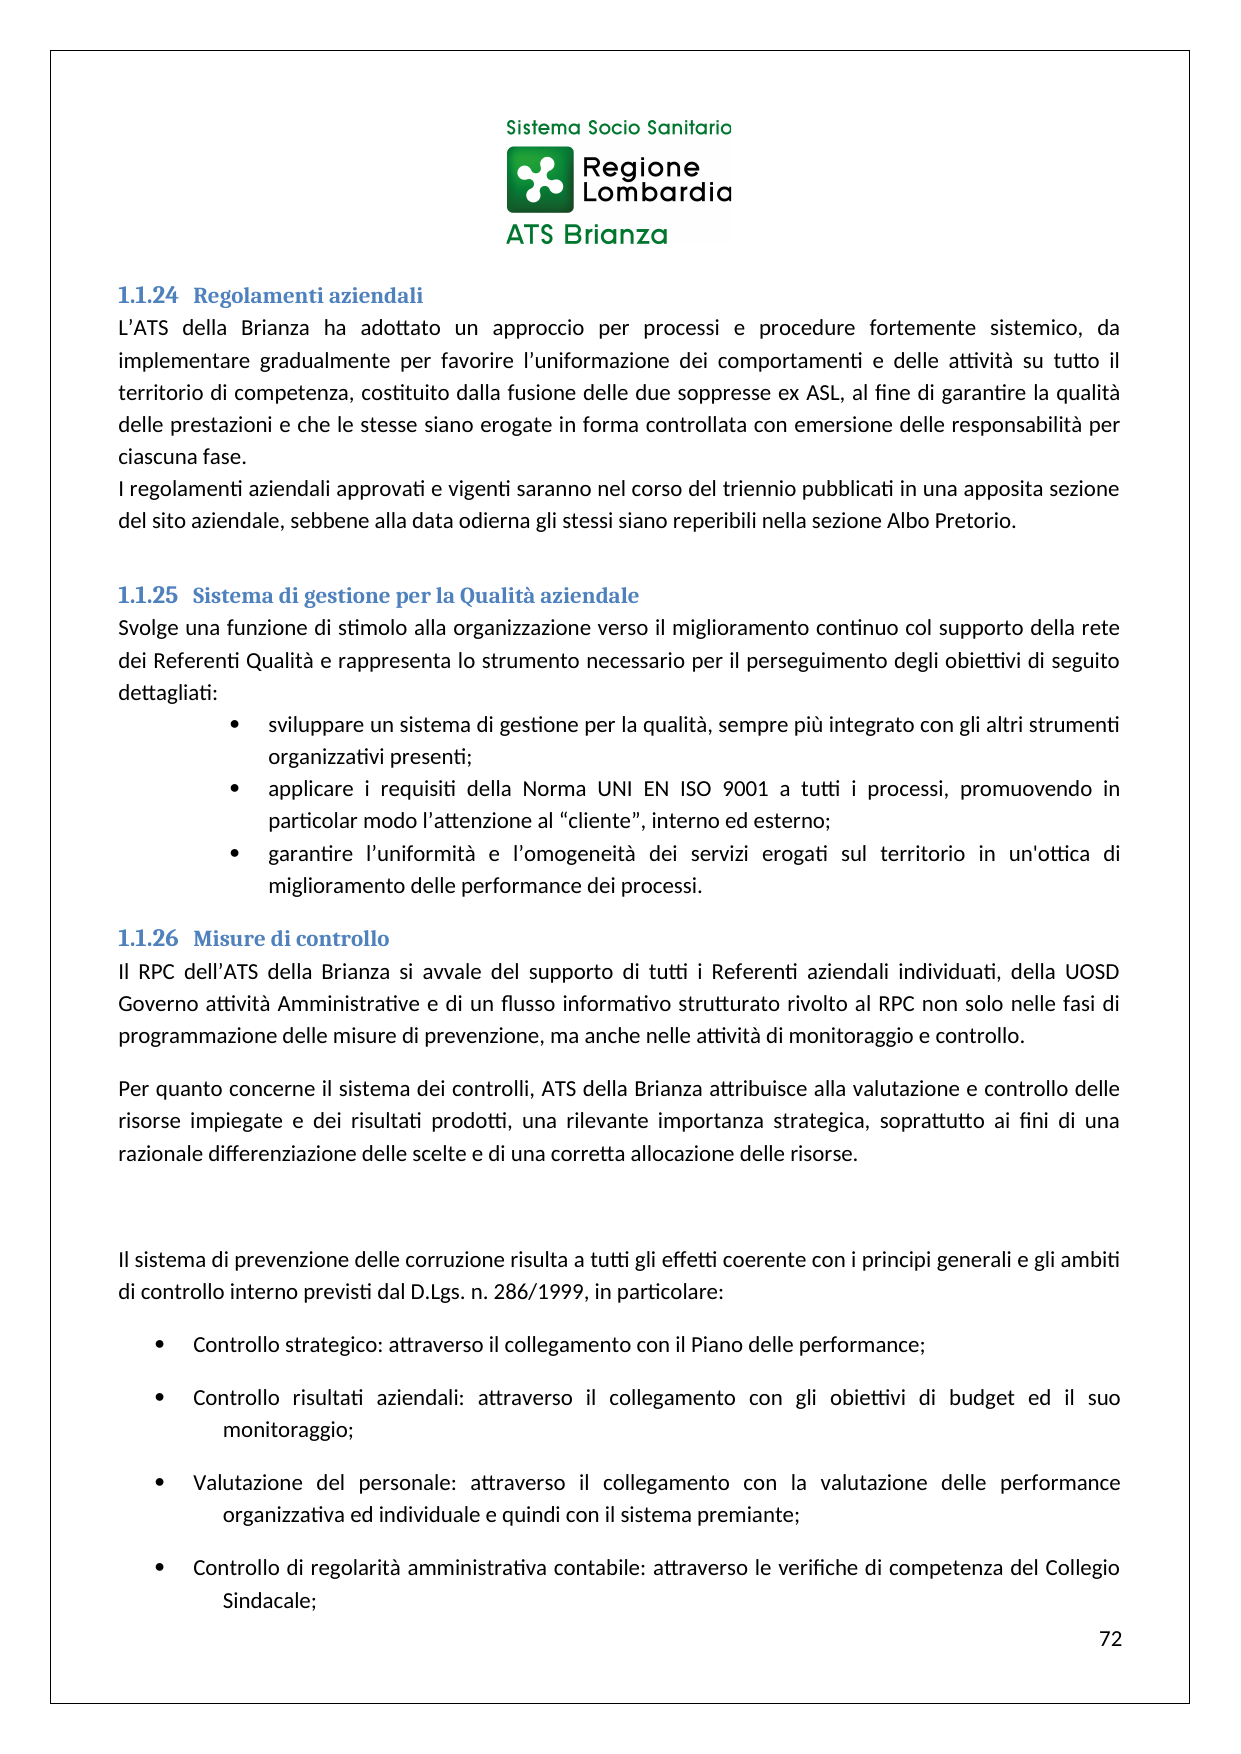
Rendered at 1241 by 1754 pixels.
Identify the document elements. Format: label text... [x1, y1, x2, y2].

text I regolamenti aziendali approvati e vigenti saranno nel corso del triennio pubblicati in una apposita sezione del sito aziendale, sebbene alla data odierna gli stessi siano reperibili nella sezione Albo Pretorio. [118, 474, 1122, 535]
list garantire l’uniformità e l’omogeneità dei servizi erogati sul territorio in un'ottica di miglioramento delle performance dei processi. [231, 839, 1122, 899]
subtitle Sistema di gestione per la Qualità aziendale [118, 581, 1122, 609]
text Il RPC dell’ATS della Brianza si avvale del supporto di tutti i Referenti aziendali individuati, della UOSD Governo attività Amministrative e di un flusso informativo strutturato rivolto al RPC non solo nelle fasi di programmazione delle misure di prevenzione, ma anche nelle attività di monitoraggio e controllo. [118, 957, 1122, 1049]
list Valutazione del personale: attraverso il collegamento con la valutazione delle performance organizzativa ed individuale e quindi con il sistema premiante; [156, 1468, 1122, 1528]
subtitle Regolamenti aziendali [118, 281, 1122, 309]
subtitle Misure di controllo [118, 924, 1122, 953]
text L’ATS della Brianza ha adottato un approccio per processi e procedure fortemente sistemico, da implementare gradualmente per favorire l’uniformazione dei comportamenti e delle attività su tutto il territorio di competenza, costituito dalla fusione delle due soppresse ex ASL, al fine di garantire la qualità delle prestazioni e che le stesse siano erogate in forma controllata con emersione delle responsabilità per ciascuna fase. [118, 313, 1122, 470]
text Il sistema di prevenzione delle corruzione risulta a tutti gli effetti coerente con i principi generali e gli ambiti di controllo interno previsti dal D.Lgs. n. 286/1999, in particolare: [118, 1245, 1122, 1305]
list Controllo strategico: attraverso il collegamento con il Piano delle performance; [156, 1330, 1122, 1358]
list applicare i requisiti della Norma UNI EN ISO 9001 a tutti i processi, promuovendo in particolar modo l’attenzione al “cliente”, interno ed esterno; [231, 774, 1122, 835]
text Svolge una funzione di stimolo alla organizzazione verso il miglioramento continuo col supporto della rete dei Referenti Qualità e rappresenta lo strumento necessario per il perseguimento degli obiettivi di seguito dettagliati: [118, 613, 1122, 706]
list Controllo di regolarità amministrativa contabile: attraverso le verifiche di competenza del Collegio Sindacale; [156, 1553, 1122, 1614]
text Per quanto concerne il sistema dei controlli, ATS della Brianza attribuisce alla valutazione e controllo delle risorse impiegate e dei risultati prodotti, una rilevante importanza strategica, soprattutto ai fini di una razionale differenziazione delle scelte e di una corretta allocazione delle risorse. [118, 1074, 1122, 1167]
list sviluppare un sistema di gestione per la qualità, sempre più integrato con gli altri strumenti organizzativi presenti; [231, 710, 1122, 770]
list Controllo risultati aziendali: attraverso il collegamento con gli obiettivi di budget ed il suo monitoraggio; [156, 1383, 1122, 1443]
